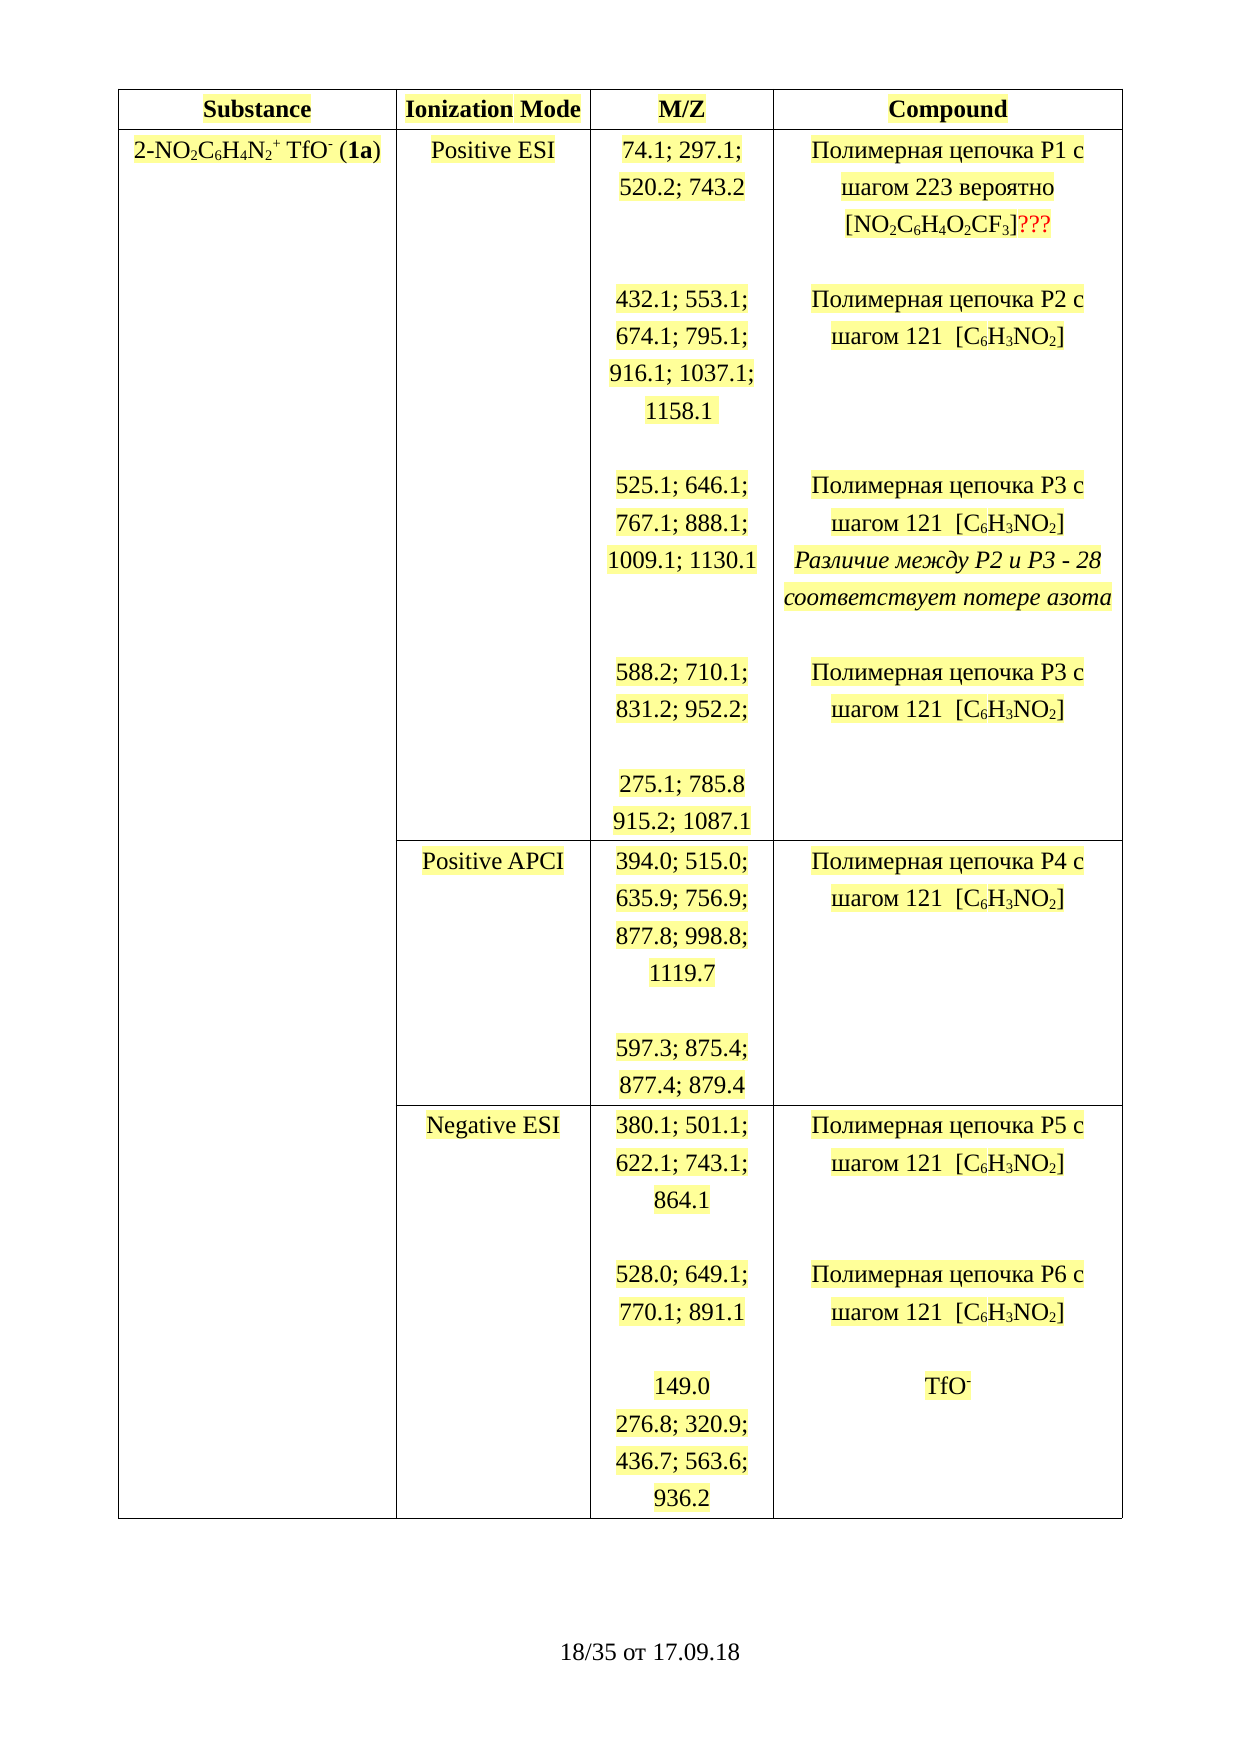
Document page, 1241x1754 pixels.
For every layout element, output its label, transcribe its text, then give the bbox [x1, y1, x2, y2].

table_cell Positive ESI [397, 130, 590, 840]
table_header Ionization Mode [397, 90, 590, 129]
table_cell 2-NO2С6H4N2+ TfO- (1a) [119, 130, 396, 1518]
table_cell Negative ESI [397, 1106, 590, 1518]
table_cell 74.1; 297.1; 520.2; 743.2 432.1; 553.1; 674.1; 795.1; 916.1; 1037.1; 1158.1 525.1; 646.1; 767.1; 888.1; 1009.1; 1130.1 588.2; 710.1; 831.2; 952.2; 275.1; 785.8 915.2; 1087.1 [591, 130, 773, 840]
table_cell Полимерная цепочка P5 с шагом 121 [C6H3NO2] Полимерная цепочка P6 с шагом 121 [C6H3NO2] TfO- [774, 1106, 1122, 1518]
table_header Compound [774, 90, 1122, 129]
table_cell Полимерная цепочка P4 с шагом 121 [C6H3NO2] [774, 841, 1122, 1104]
table_cell Полимерная цепочка P1 с шагом 223 вероятно [NO2C6H4O2CF3]??? Полимерная цепочка P2 с шагом 121 [C6H3NO2] Полимерная цепочка P3 с шагом 121 [C6H3NO2] Различие между P2 и P3 - 28 соответствует потере азота Полимерная цепочка P3 с шагом 121 [C6H3NO2] [774, 130, 1122, 840]
table_cell Positive APCI [397, 841, 590, 1104]
table_cell 394.0; 515.0; 635.9; 756.9; 877.8; 998.8; 1119.7 597.3; 875.4; 877.4; 879.4 [591, 841, 773, 1104]
table_header Substance [119, 90, 396, 129]
table_cell 380.1; 501.1; 622.1; 743.1; 864.1 528.0; 649.1; 770.1; 891.1 149.0 276.8; 320.9; 436.7; 563.6; 936.2 [591, 1106, 773, 1518]
table_header M/Z [591, 90, 773, 129]
